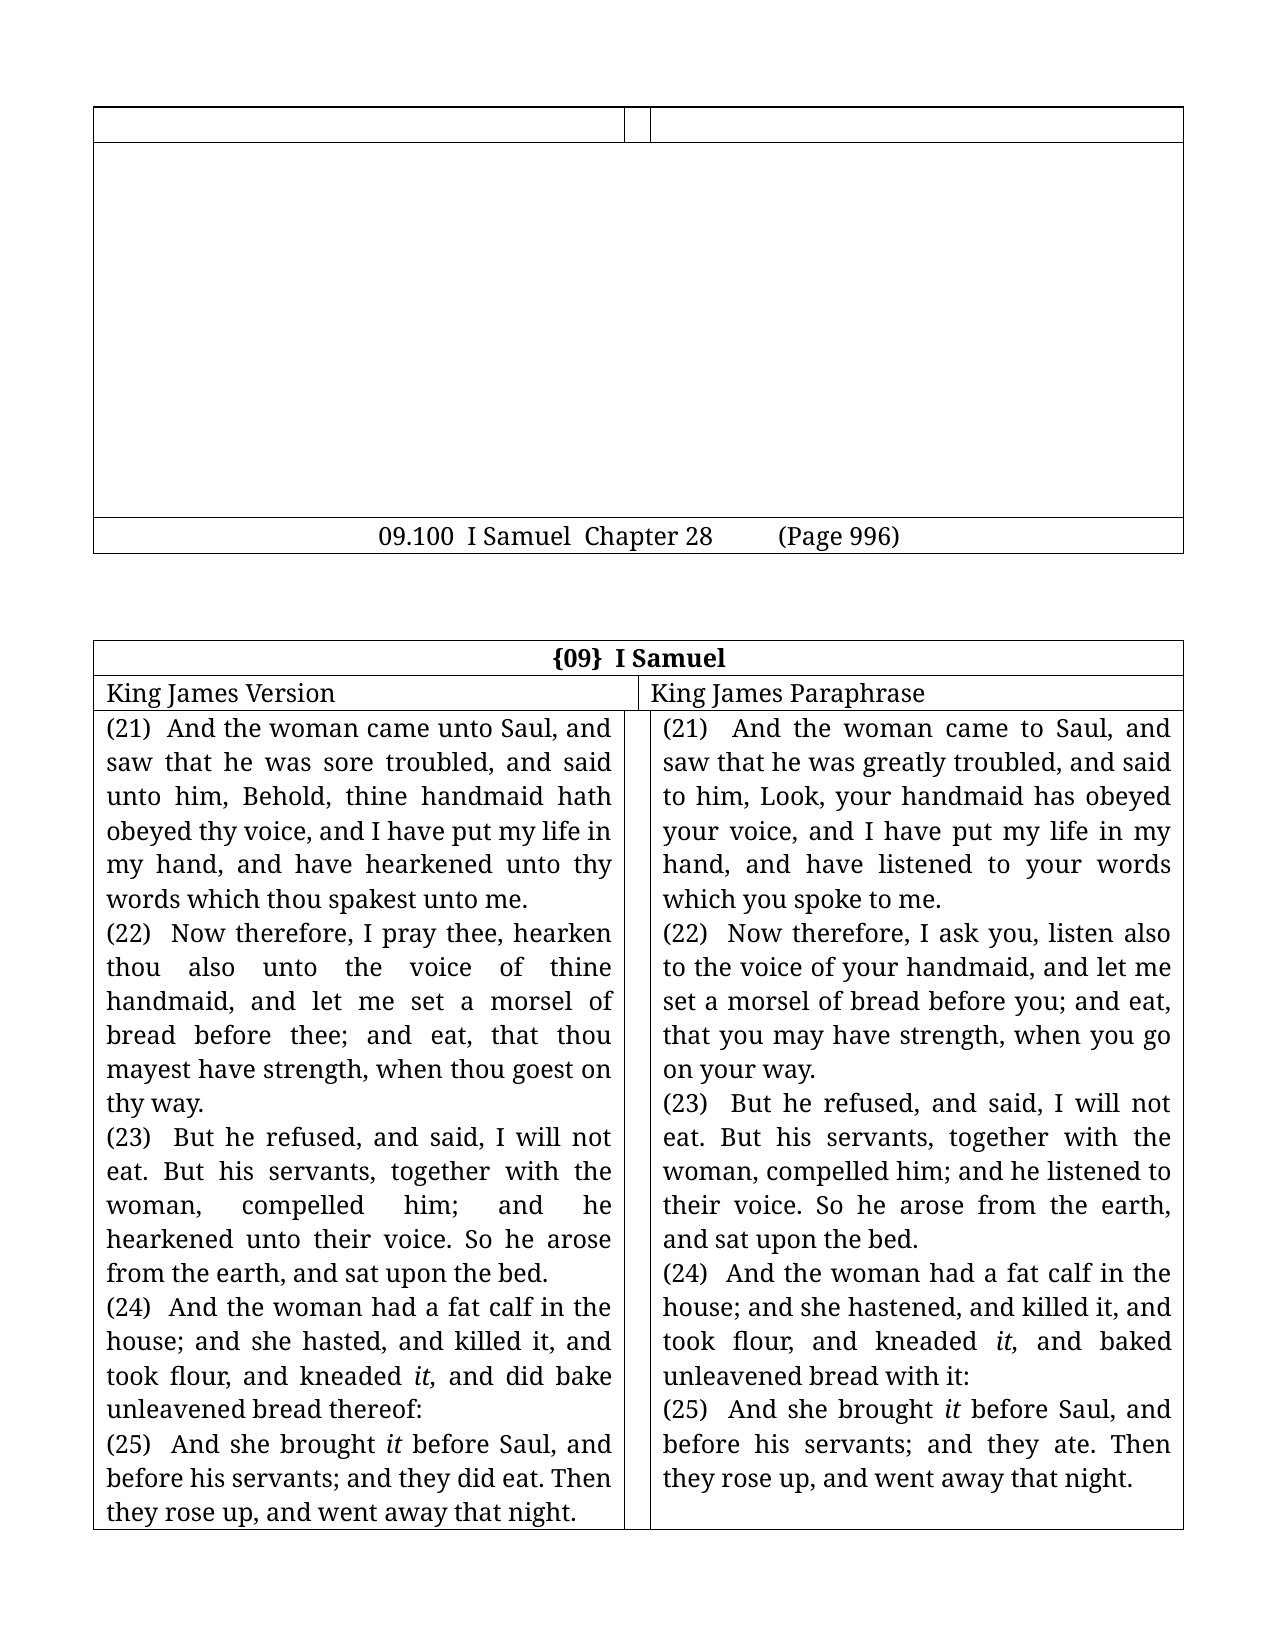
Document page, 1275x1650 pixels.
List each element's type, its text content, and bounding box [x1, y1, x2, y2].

table_cell [625, 108, 650, 142]
table_cell [94, 143, 1183, 517]
table_cell King James Version [94, 676, 638, 710]
table_header {09} I Samuel [94, 641, 1183, 675]
table_cell (21) And the woman came unto Saul, and saw that he was sore troubled, and said unto him, Behold, thine handmaid hath obeyed thy voice, and I have put my life in my hand, and have hearkened unto thy words which thou spakest unto me. (22) Now therefore, I pray thee, hearken thou also unto the voice of thine handmaid, and let me set a morsel of bread before thee; and eat, that thou mayest have strength, when thou goest on thy way. (23) But he refused, and said, I will not eat. But his servants, together with the woman, compelled him; and he hearkened unto their voice. So he arose from the earth, and sat upon the bed. (24) And the woman had a fat calf in the house; and she hasted, and killed it, and took flour, and kneaded it, and did bake unleavened bread thereof: (25) And she brought it before Saul, and before his servants; and they did eat. Then they rose up, and went away that night. [94, 711, 624, 1528]
table_cell [625, 711, 650, 1528]
table_cell King James Paraphrase [639, 676, 1183, 710]
table_cell (21) And the woman came to Saul, and saw that he was greatly troubled, and said to him, Look, your handmaid has obeyed your voice, and I have put my life in my hand, and have listened to your words which you spoke to me. (22) Now therefore, I ask you, listen also to the voice of your handmaid, and let me set a morsel of bread before you; and eat, that you may have strength, when you go on your way. (23) But he refused, and said, I will not eat. But his servants, together with the woman, compelled him; and he listened to their voice. So he arose from the earth, and sat upon the bed. (24) And the woman had a fat calf in the house; and she hastened, and killed it, and took flour, and kneaded it, and baked unleavened bread with it: (25) And she brought it before Saul, and before his servants; and they ate. Then they rose up, and went away that night. [651, 711, 1183, 1528]
table_cell 09.100 I Samuel Chapter 28 (Page 996) [94, 518, 1183, 552]
